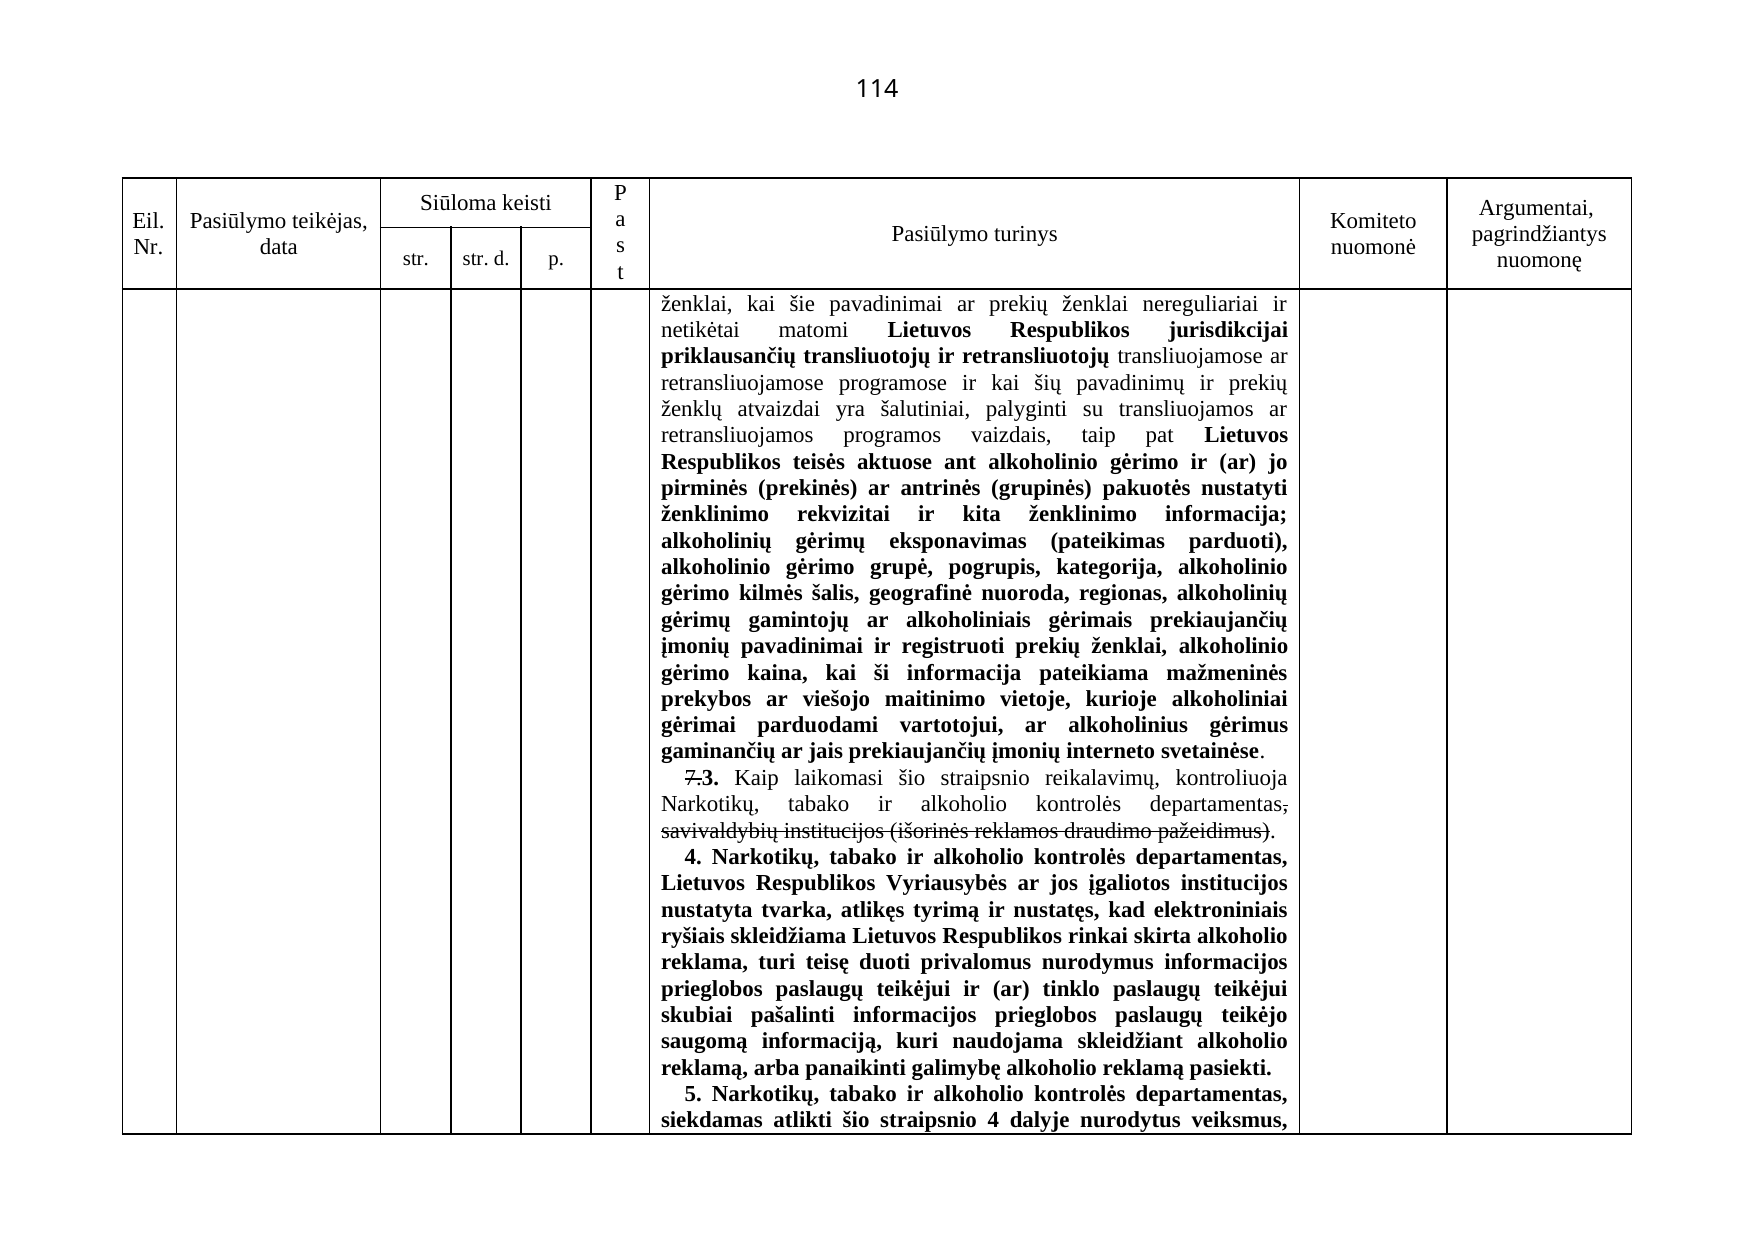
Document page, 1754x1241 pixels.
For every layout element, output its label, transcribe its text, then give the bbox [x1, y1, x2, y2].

table_header Siūloma keisti [381, 179, 590, 226]
table_cell [177, 290, 380, 1133]
table_cell str. d. [452, 228, 520, 288]
table_cell ženklai, kai šie pavadinimai ar prekių ženklai nereguliariai ir netikėtai matomi Lietuvos Respublikos jurisdikcijai priklausančių transliuotojų ir retransliuotojų transliuojamose ar retransliuojamose programose ir kai šių pavadinimų ir prekių ženklų atvaizdai yra šalutiniai, palyginti su transliuojamos ar retransliuojamos programos vaizdais, taip pat Lietuvos Respublikos teisės aktuose ant alkoholinio gėrimo ir (ar) jo pirminės (prekinės) ar antrinės (grupinės) pakuotės nustatyti ženklinimo rekvizitai ir kita ženklinimo informacija; alkoholinių gėrimų eksponavimas (pateikimas parduoti), alkoholinio gėrimo grupė, pogrupis, kategorija, alkoholinio gėrimo kilmės šalis, geografinė nuoroda, regionas, alkoholinių gėrimų gamintojų ar alkoholiniais gėrimais prekiaujančių įmonių pavadinimai ir registruoti prekių ženklai, alkoholinio gėrimo kaina, kai ši informacija pateikiama mažmeninės prekybos ar viešojo maitinimo vietoje, kurioje alkoholiniai gėrimai parduodami vartotojui, ar alkoholinius gėrimus gaminančių ar jais prekiaujančių įmonių interneto svetainėse. 7.3. Kaip laikomasi šio straipsnio reikalavimų, kontroliuoja Narkotikų, tabako ir alkoholio kontrolės departamentas, savivaldybių institucijos (išorinės reklamos draudimo pažeidimus). 4. Narkotikų, tabako ir alkoholio kontrolės departamentas, Lietuvos Respublikos Vyriausybės ar jos įgaliotos institucijos nustatyta tvarka, atlikęs tyrimą ir nustatęs, kad elektroniniais ryšiais skleidžiama Lietuvos Respublikos rinkai skirta alkoholio reklama, turi teisę duoti privalomus nurodymus informacijos prieglobos paslaugų teikėjui ir (ar) tinklo paslaugų teikėjui skubiai pašalinti informacijos prieglobos paslaugų teikėjo saugomą informaciją, kuri naudojama skleidžiant alkoholio reklamą, arba panaikinti galimybę alkoholio reklamą pasiekti. 5. Narkotikų, tabako ir alkoholio kontrolės departamentas, siekdamas atlikti šio straipsnio 4 dalyje nurodytus veiksmus, [650, 290, 1299, 1133]
table_cell p. [522, 228, 590, 288]
table_cell [592, 290, 649, 1133]
table_cell [381, 290, 450, 1133]
table_cell [522, 290, 590, 1133]
table_cell str. [381, 228, 450, 288]
table_cell [123, 290, 176, 1133]
table_cell [1448, 290, 1631, 1133]
table_header Komiteto nuomonė [1300, 179, 1446, 288]
table_header Pasiūlymo turinys [650, 179, 1299, 288]
table_header Pasiūlymo teikėjas, data [177, 179, 380, 288]
table_cell [1300, 290, 1446, 1133]
table_header Eil. Nr. [123, 179, 176, 288]
table_header Argumentai, pagrindžiantys nuomonę [1448, 179, 1631, 288]
table_cell [452, 290, 520, 1133]
table_header Pastabos [592, 179, 649, 288]
